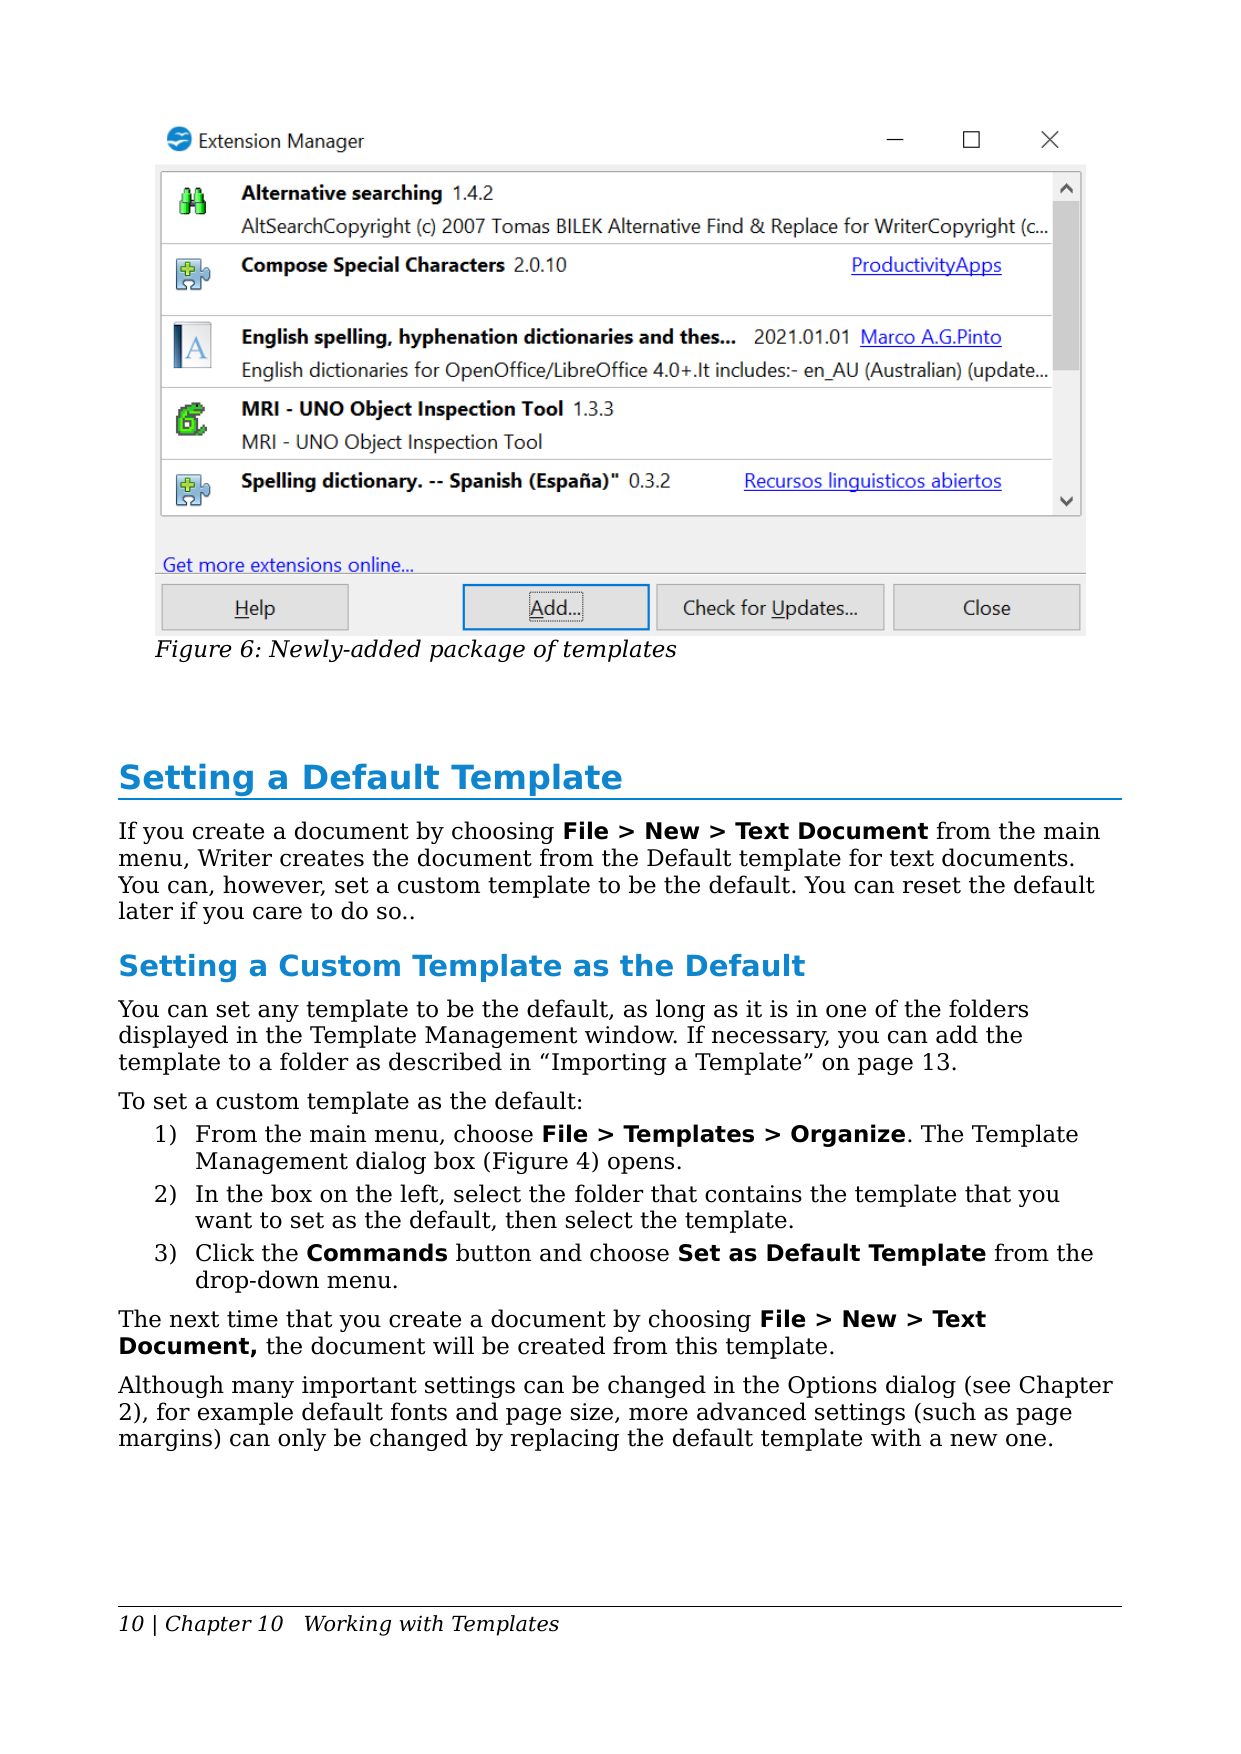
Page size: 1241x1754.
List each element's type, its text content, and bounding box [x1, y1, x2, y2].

text Although many important settings can be changed in the Options dialog (see Chapter 2), for example default fonts and page size, more advanced settings (such as page margins) can only be changed by replacing the default template with a new one. [118, 1372, 1122, 1452]
picture [155, 118, 1086, 636]
list Click the Commands button and choose Set as Default Template from the drop-down menu. [177, 1241, 1122, 1294]
list From the main menu, choose File > Templates > Organize. The Template Management dialog box (Figure 4) opens. [177, 1121, 1122, 1175]
text You can set any template to be the default, as long as it is in one of the folders displayed in the Template Management window. If necessary, you can add the template to a folder as described in “Importing a Template” on page 13. [118, 996, 1122, 1076]
subtitle Setting a Custom Template as the Default [118, 949, 1122, 983]
list To set a custom template as the default: [118, 1088, 1122, 1115]
subtitle Setting a Default Template [118, 759, 1122, 798]
text The next time that you create a document by choosing File > New > Text Document, the document will be created from this template. [118, 1306, 1122, 1360]
text If you create a document by choosing File > New > Text Document from the main menu, Writer creates the document from the Default template for text documents. You can, however, set a custom template to be the default. You can reset the default later if you care to do so.. [118, 818, 1122, 925]
list In the box on the left, select the folder that contains the template that you want to set as the default, then select the template. [177, 1181, 1122, 1234]
text Figure 6: Newly-added package of templates [155, 636, 1085, 662]
